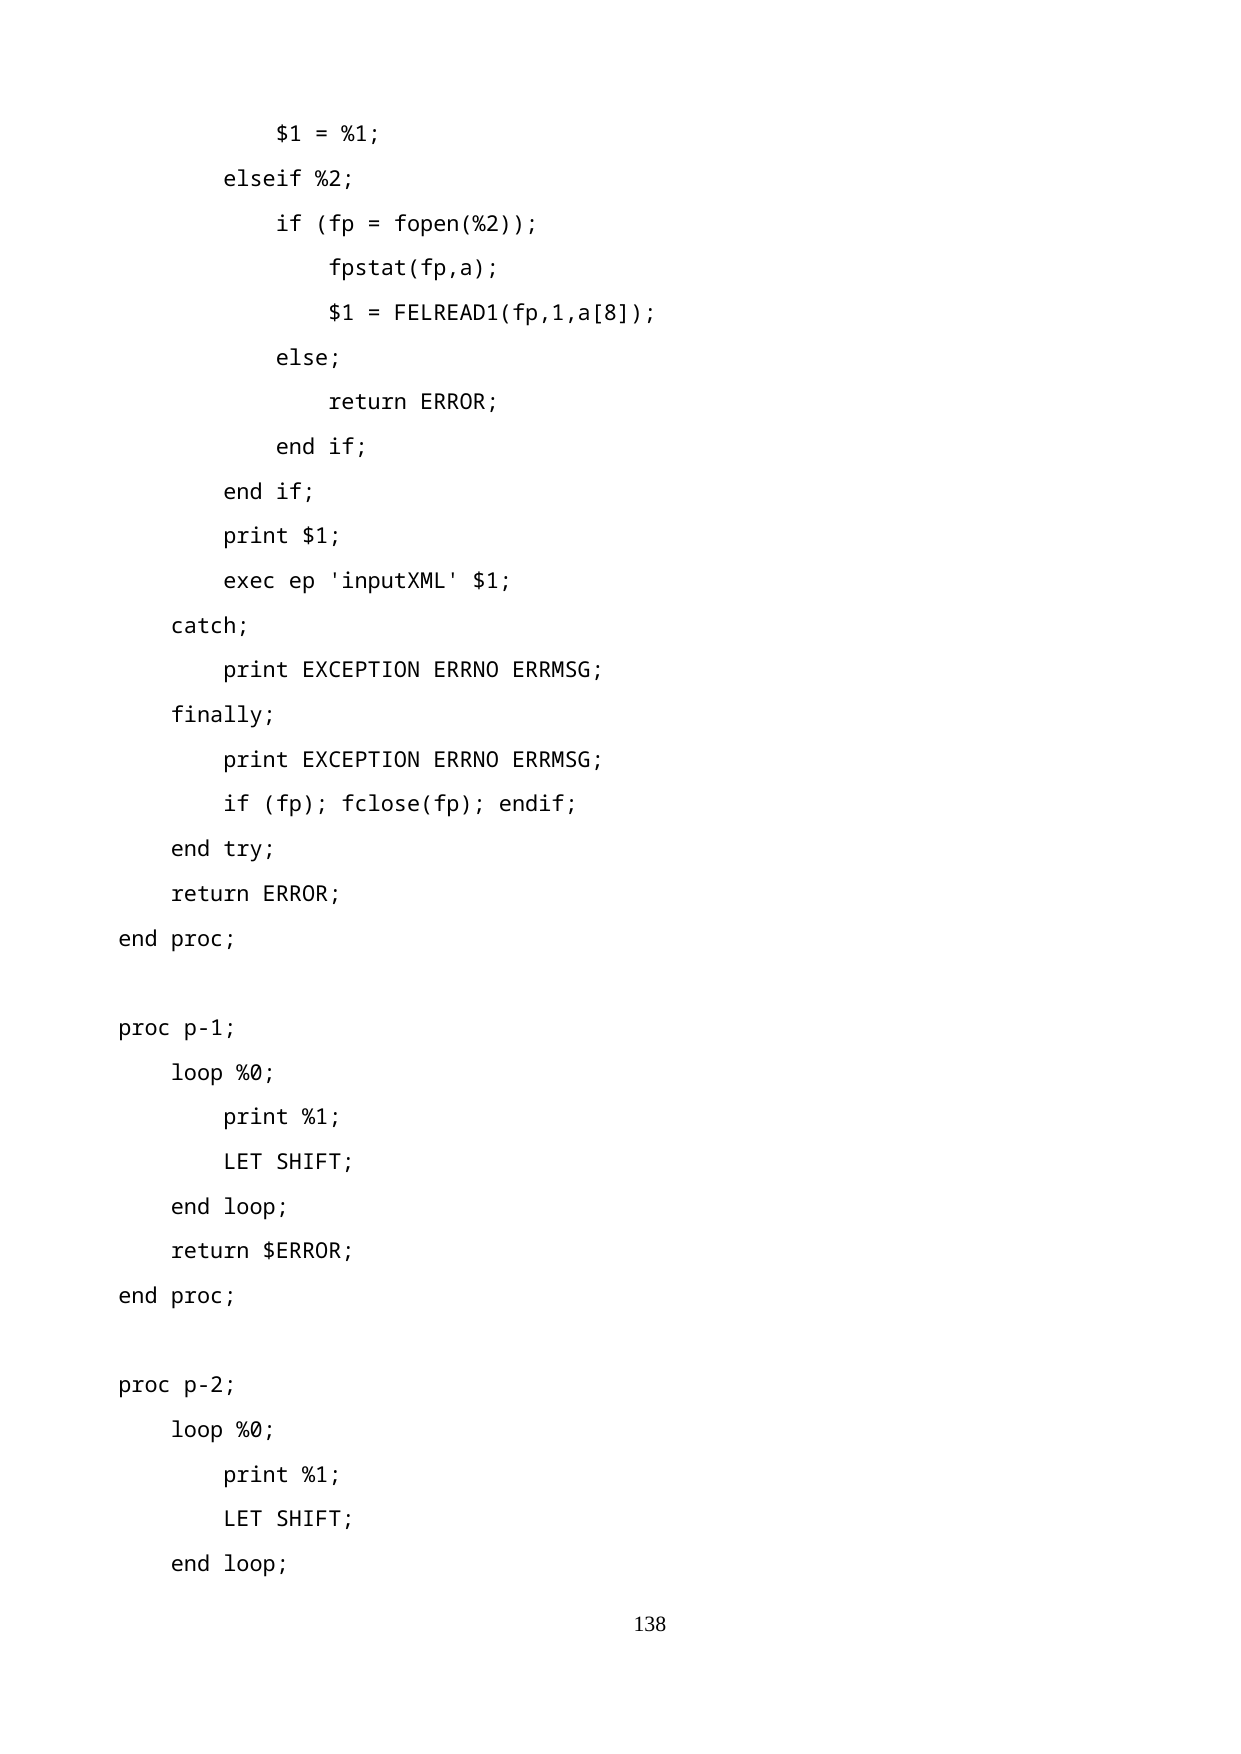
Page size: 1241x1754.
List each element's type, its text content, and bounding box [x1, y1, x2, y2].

text proc p-2; [118, 1369, 1181, 1399]
text elseif %2; [118, 163, 1181, 193]
text proc p-1; [118, 1012, 1181, 1042]
text return ERROR; [118, 878, 1181, 908]
text return $ERROR; [118, 1235, 1181, 1265]
text end if; [118, 431, 1181, 461]
text end loop; [118, 1548, 1181, 1578]
text end proc; [118, 922, 1181, 952]
text fpstat(fp,a); [118, 252, 1181, 282]
text $1 = FELREAD1(fp,1,a[8]); [118, 297, 1181, 327]
text LET SHIFT; [118, 1503, 1181, 1533]
text loop %0; [118, 1057, 1181, 1086]
text if (fp = fopen(%2)); [118, 207, 1181, 237]
text end try; [118, 833, 1181, 863]
text catch; [118, 610, 1181, 639]
text print %1; [118, 1101, 1181, 1131]
text end if; [118, 476, 1181, 505]
text return ERROR; [118, 386, 1181, 416]
text loop %0; [118, 1414, 1181, 1444]
text end proc; [118, 1280, 1181, 1310]
text LET SHIFT; [118, 1146, 1181, 1176]
text print EXCEPTION ERRNO ERRMSG; [118, 654, 1181, 684]
text end loop; [118, 1191, 1181, 1220]
text print %1; [118, 1459, 1181, 1488]
text finally; [118, 699, 1181, 729]
text if (fp); fclose(fp); endif; [118, 788, 1181, 818]
text exec ep 'inputXML' $1; [118, 565, 1181, 595]
text $1 = %1; [118, 118, 1181, 148]
text print EXCEPTION ERRNO ERRMSG; [118, 744, 1181, 773]
text else; [118, 342, 1181, 371]
text print $1; [118, 520, 1181, 550]
